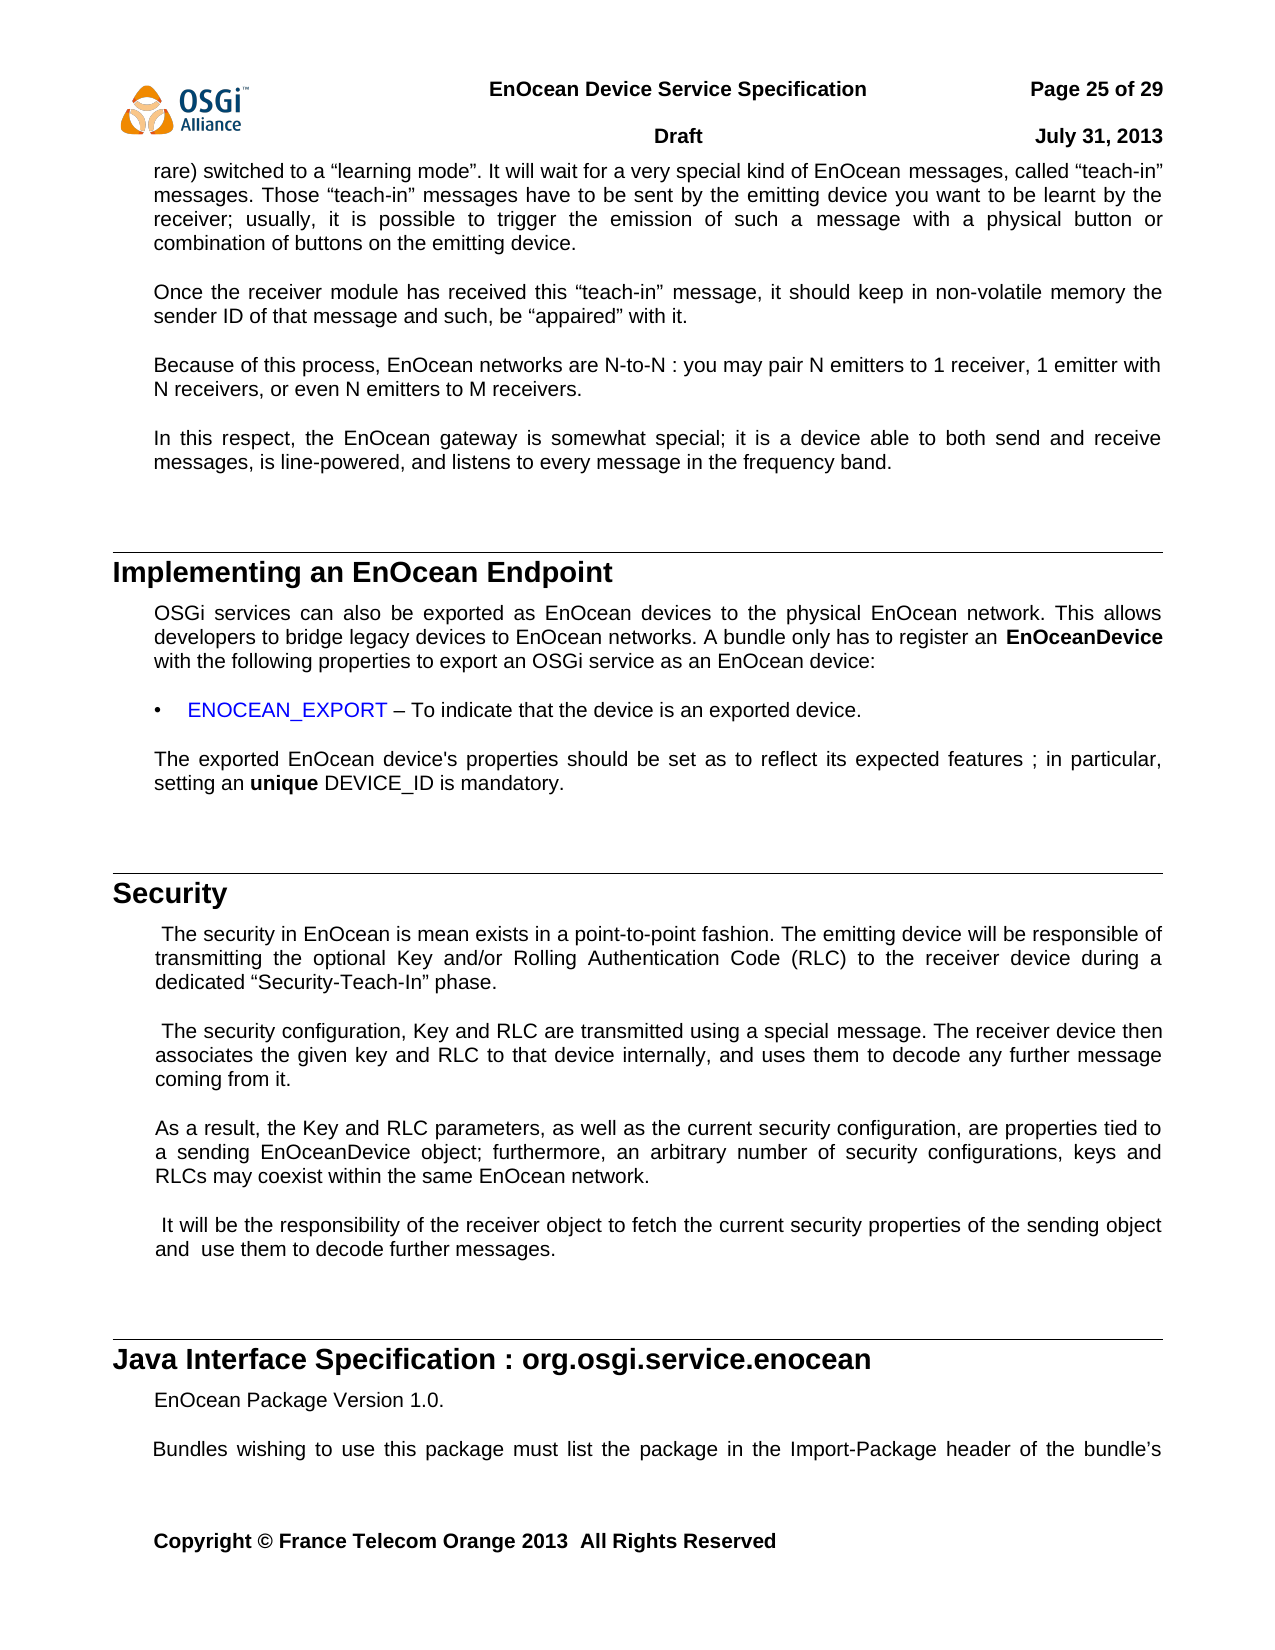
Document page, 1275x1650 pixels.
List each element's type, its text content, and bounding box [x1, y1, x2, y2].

text rare) switched to a “learning mode”. It will wait for a very special kind of EnOcean messages, called “teach-in” messages. Those “teach-in” messages have to be sent by the emitting device you want to be learnt by the receiver; usually, it is possible to trigger the emission of such a message with a physical button or combination of buttons on the emitting device. [153, 159, 1163, 255]
list ENOCEAN_EXPORT – To indicate that the device is an exported device. [154, 698, 1163, 722]
list The exported EnOcean device's properties should be set as to reflect its expected features ; in particular, setting an unique DEVICE_ID is mandatory. [154, 747, 1163, 795]
text OSGi services can also be exported as EnOcean devices to the physical EnOcean network. This allows developers to bridge legacy devices to EnOcean networks. A bundle only has to register an EnOceanDevice with the following properties to export an OSGi service as an EnOcean device: [154, 601, 1163, 673]
text The security configuration, Key and RLC are transmitted using a special message. The receiver device then associates the given key and RLC to that device internally, and uses them to decode any further message coming from it. [155, 1019, 1163, 1091]
text Because of this process, EnOcean networks are N-to-N : you may pair N emitters to 1 receiver, 1 emitter with N receivers, or even N emitters to M receivers. [153, 353, 1163, 401]
text Bundles wishing to use this package must list the package in the Import-Package header of the bundle’s [152, 1437, 1163, 1461]
subtitle Security [112, 874, 1163, 909]
text The security in EnOcean is mean exists in a point-to-point fashion. The emitting device will be responsible of transmitting the optional Key and/or Rolling Authentication Code (RLC) to the receiver device during a dedicated “Security-Teach-In” phase. [155, 922, 1163, 994]
text As a result, the Key and RLC parameters, as well as the current security configuration, are properties tied to a sending EnOceanDevice object; furthermore, an arbitrary number of security configurations, keys and RLCs may coexist within the same EnOcean network. [155, 1116, 1163, 1188]
picture [113, 78, 257, 142]
text In this respect, the EnOcean gateway is somewhat special; it is a device able to both send and receive messages, is line-powered, and listens to every message in the frequency band. [153, 426, 1163, 473]
subtitle Java Interface Specification : org.osgi.service.enocean [112, 1340, 1163, 1375]
text Once the receiver module has received this “teach-in” message, it should keep in non-volatile memory the sender ID of that message and such, be “appaired” with it. [153, 280, 1163, 328]
text It will be the responsibility of the receiver object to fetch the current security properties of the sending object and use them to decode further messages. [155, 1213, 1163, 1261]
text EnOcean Package Version 1.0. [154, 1388, 1163, 1412]
subtitle Implementing an EnOcean Endpoint [112, 553, 1163, 588]
